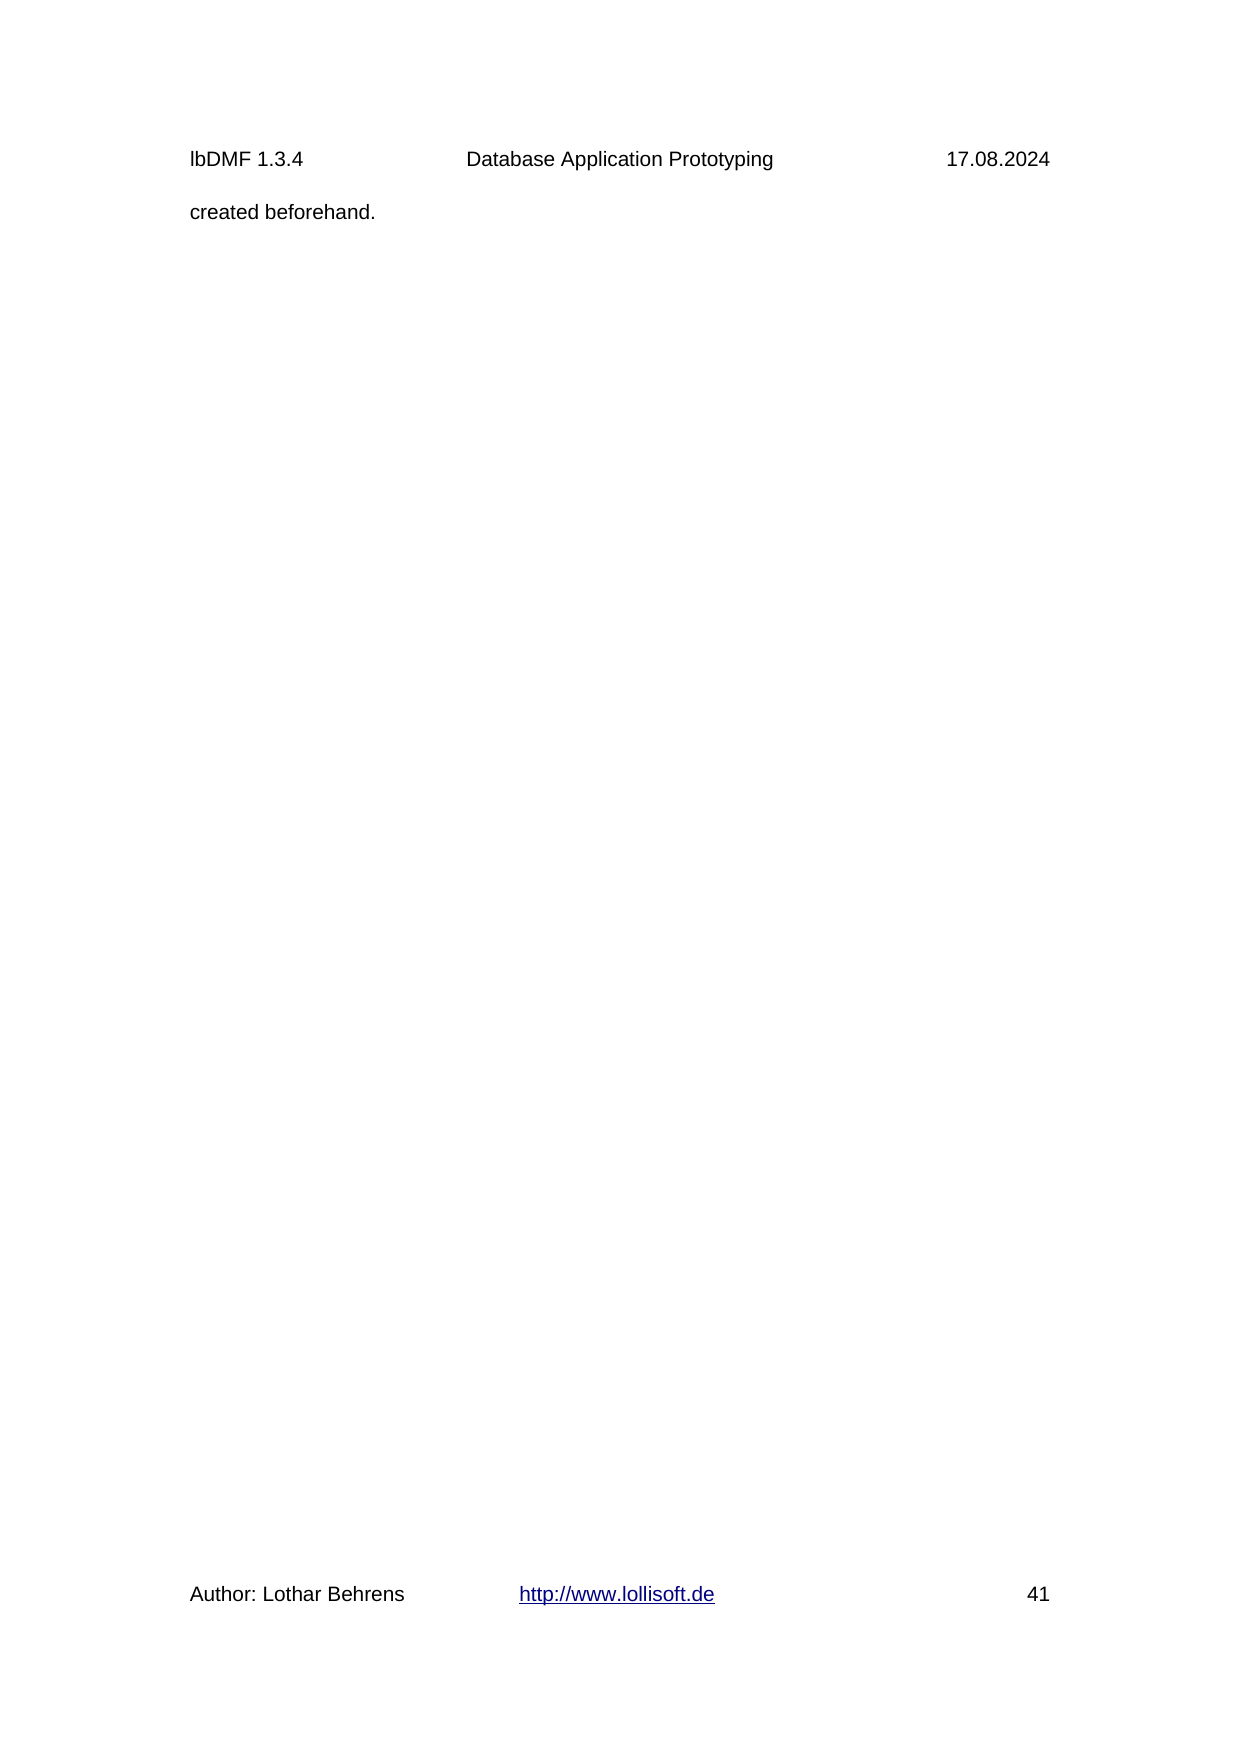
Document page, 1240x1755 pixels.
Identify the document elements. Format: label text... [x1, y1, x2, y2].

text created beforehand. [189, 201, 1050, 224]
